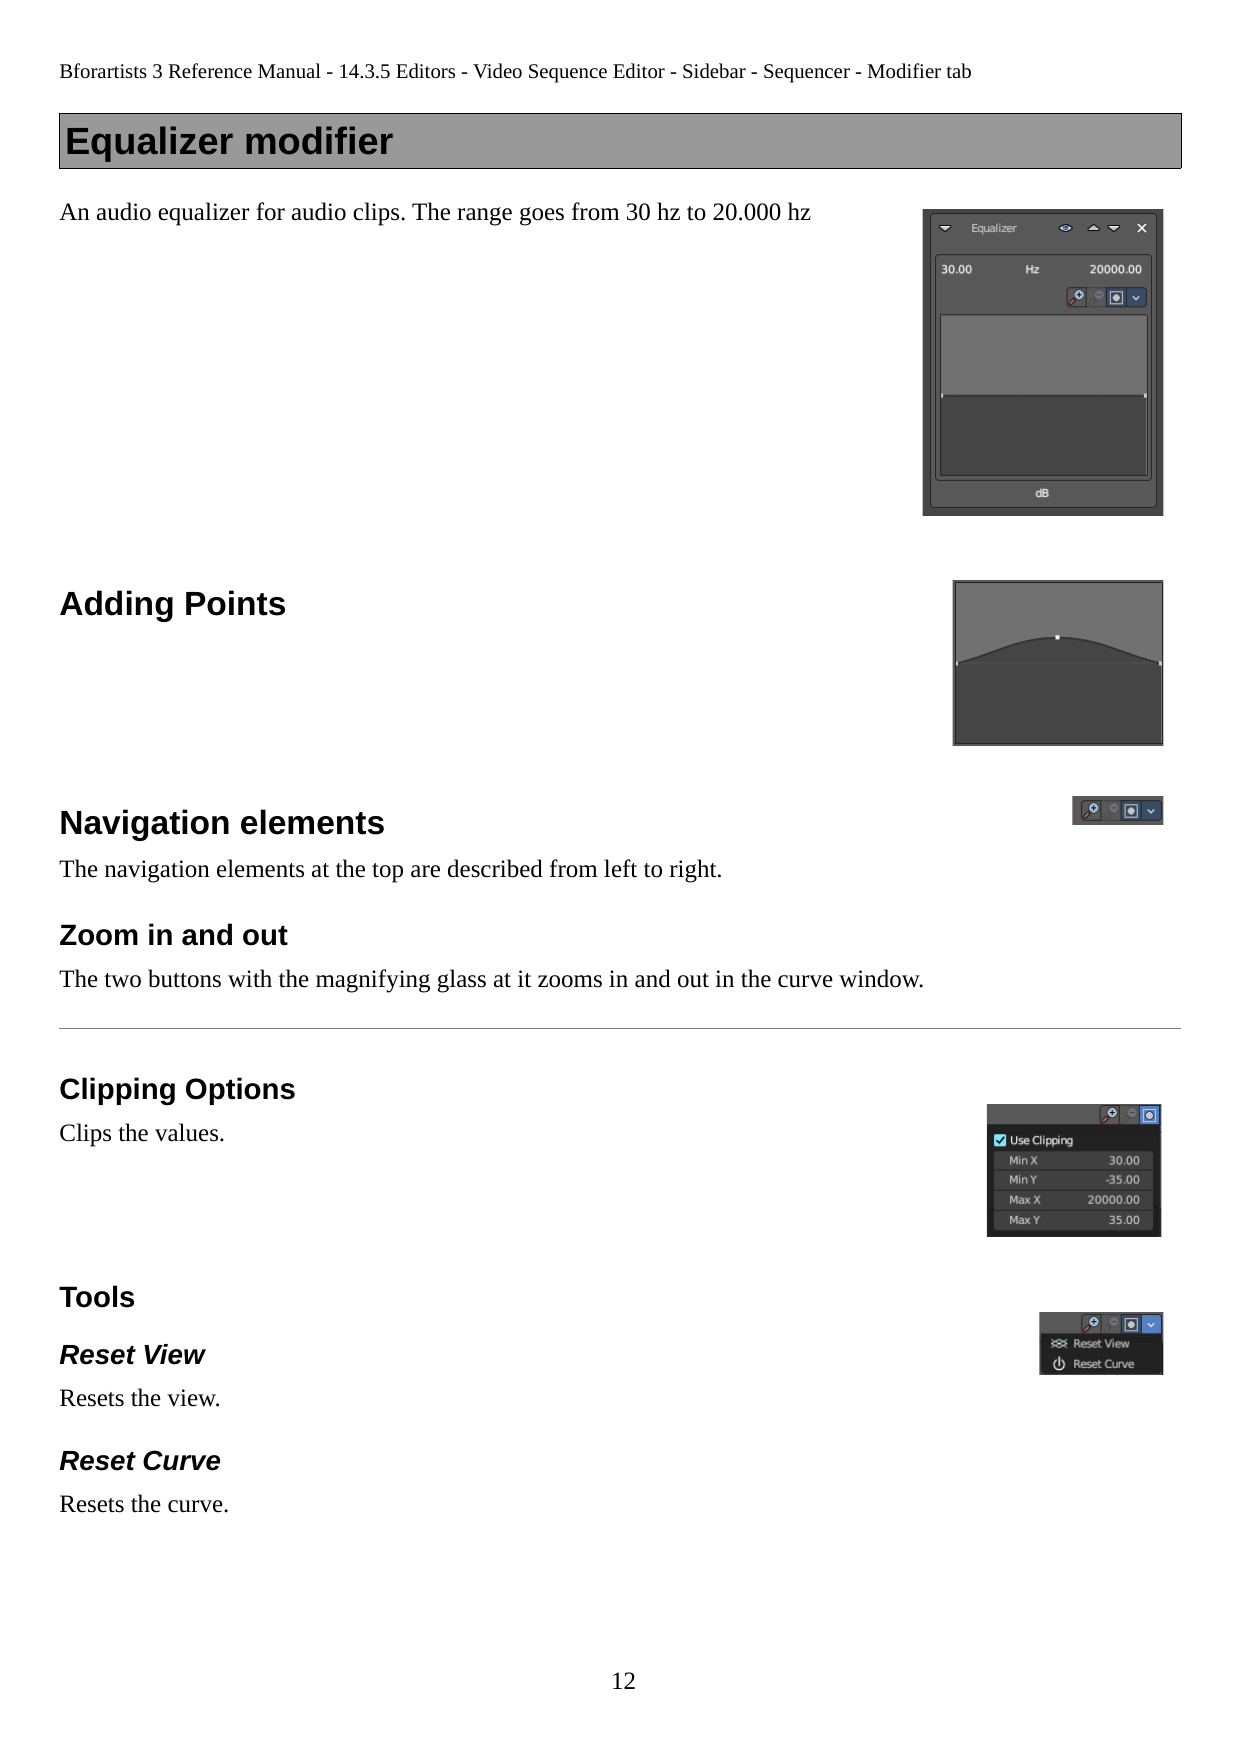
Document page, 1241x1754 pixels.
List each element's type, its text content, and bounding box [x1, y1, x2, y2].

text Clips the values. [59, 1118, 986, 1147]
subtitle Clipping Options [59, 1072, 1181, 1106]
subtitle Reset Curve [59, 1444, 1181, 1476]
picture [922, 209, 1164, 516]
text The two buttons with the magnifying glass at it zooms in and out in the curve window. [59, 964, 1181, 993]
subtitle Reset View [59, 1339, 1039, 1371]
table_header Equalizer modifier [60, 114, 1181, 168]
text An audio equalizer for audio clips. The range goes from 30 hz to 20.000 hz [59, 197, 1181, 225]
subtitle Tools [59, 1280, 1181, 1314]
subtitle [1164, 1339, 1181, 1371]
text Resets the curve. [59, 1489, 1181, 1518]
subtitle Adding Points [59, 584, 952, 622]
picture [986, 1104, 1162, 1237]
picture [1039, 1312, 1164, 1375]
text Resets the view. [59, 1383, 1181, 1412]
subtitle Zoom in and out [59, 918, 1181, 952]
subtitle Navigation elements [59, 803, 1181, 842]
picture [1072, 796, 1164, 825]
text The navigation elements at the top are described from left to right. [59, 854, 1181, 883]
subtitle [1164, 584, 1181, 622]
picture [952, 580, 1164, 746]
text [1162, 1118, 1181, 1147]
